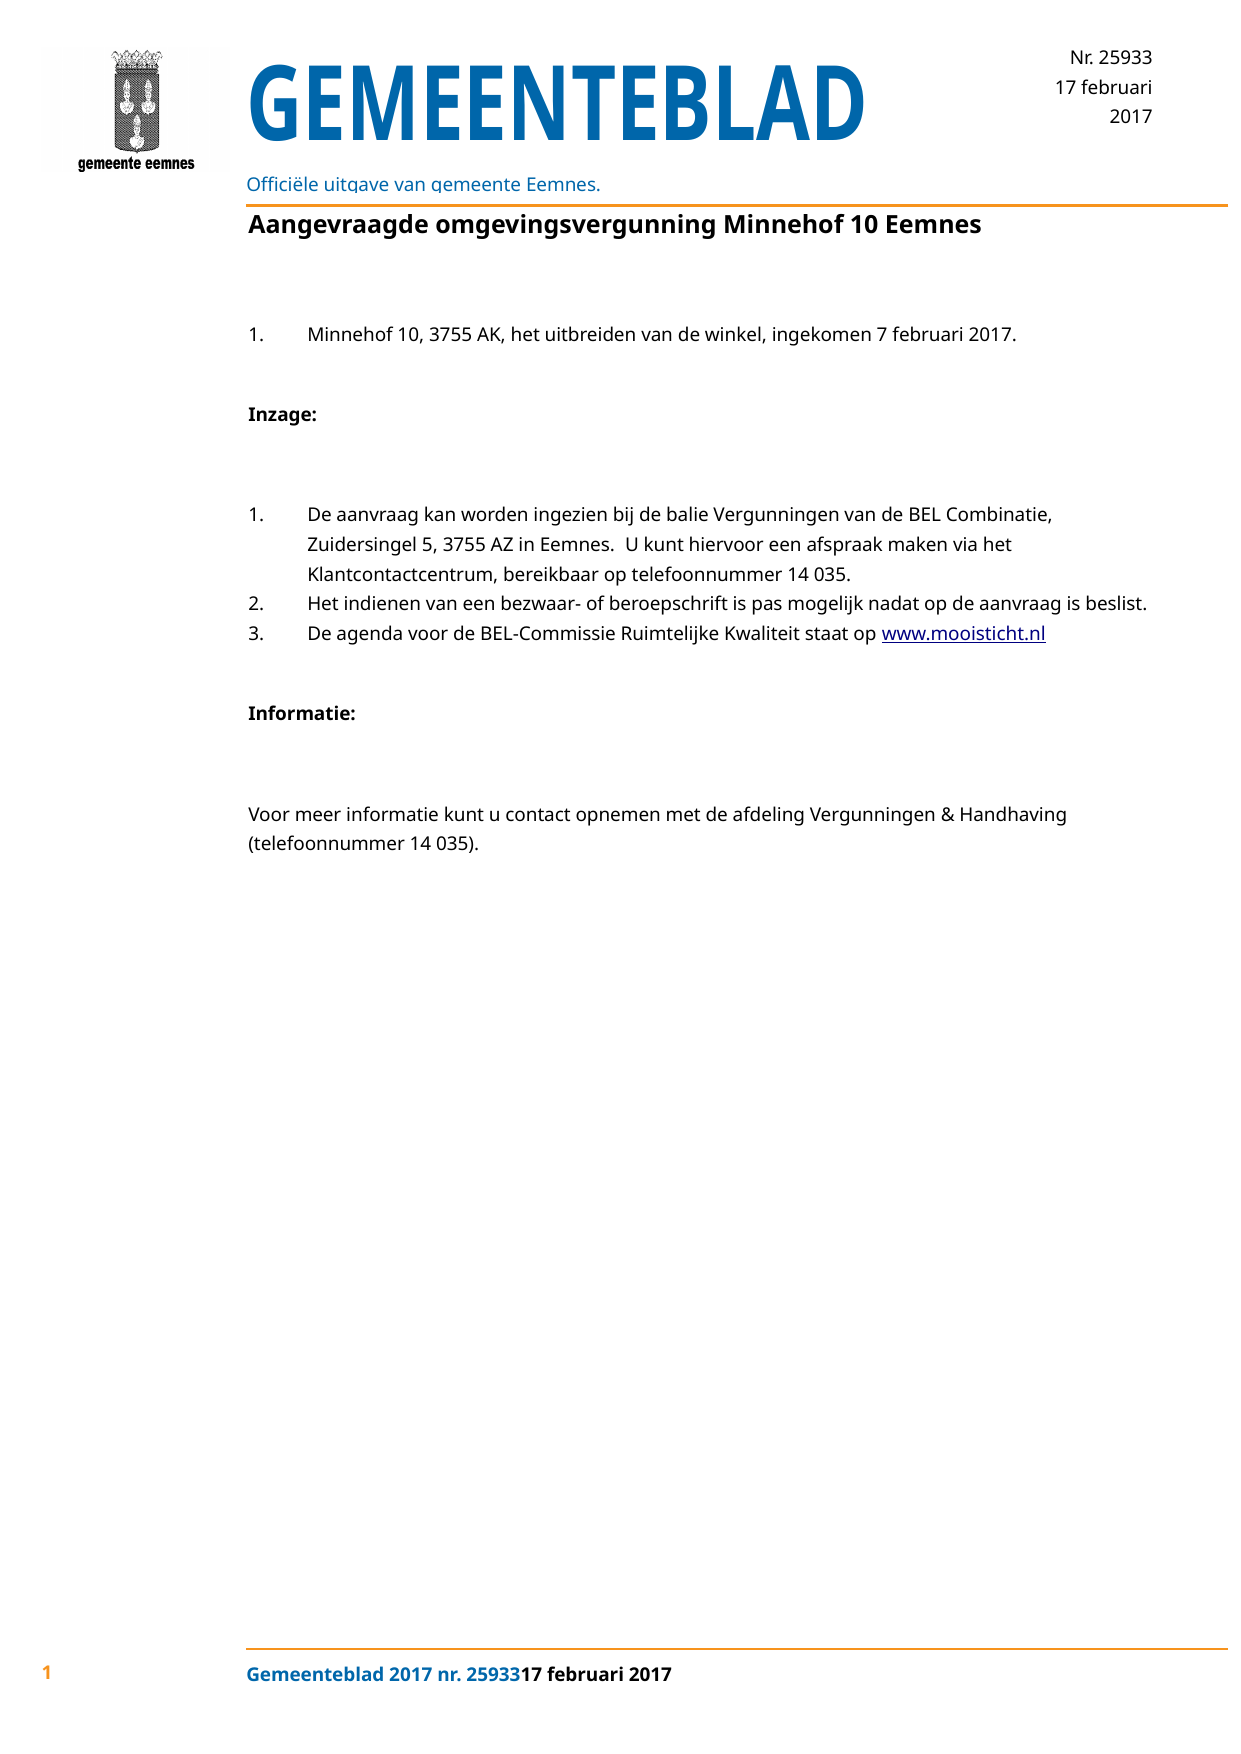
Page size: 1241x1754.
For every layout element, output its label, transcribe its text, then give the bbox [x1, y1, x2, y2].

list De aanvraag kan worden ingezien bij de balie Vergunningen van de BEL Combinatie, Zuidersingel 5, 3755 AZ in Eemnes. U kunt hiervoor een afspraak maken via het Klantcontactcentrum, bereikbaar op telefoonnummer 14 035. [248, 502, 1152, 586]
text Aangevraagde omgevingsvergunning Minnehof 10 Eemnes [248, 207, 1152, 241]
text Informatie: [248, 700, 1152, 726]
text Voor meer informatie kunt u contact opnemen met de afdeling Vergunningen & Handhaving (telefoonnummer 14 035). [248, 801, 1152, 856]
list De agenda voor de BEL-Commissie Ruimtelijke Kwaliteit staat op www.mooisticht.nl [248, 620, 1152, 646]
list Minnehof 10, 3755 AK, het uitbreiden van de winkel, ingekomen 7 februari 2017. [248, 321, 1152, 346]
picture [41, 47, 231, 172]
list Het indienen van een bezwaar- of beroepschrift is pas mogelijk nadat op de aanvraag is beslist. [248, 590, 1152, 616]
text Inzage: [248, 401, 1152, 426]
